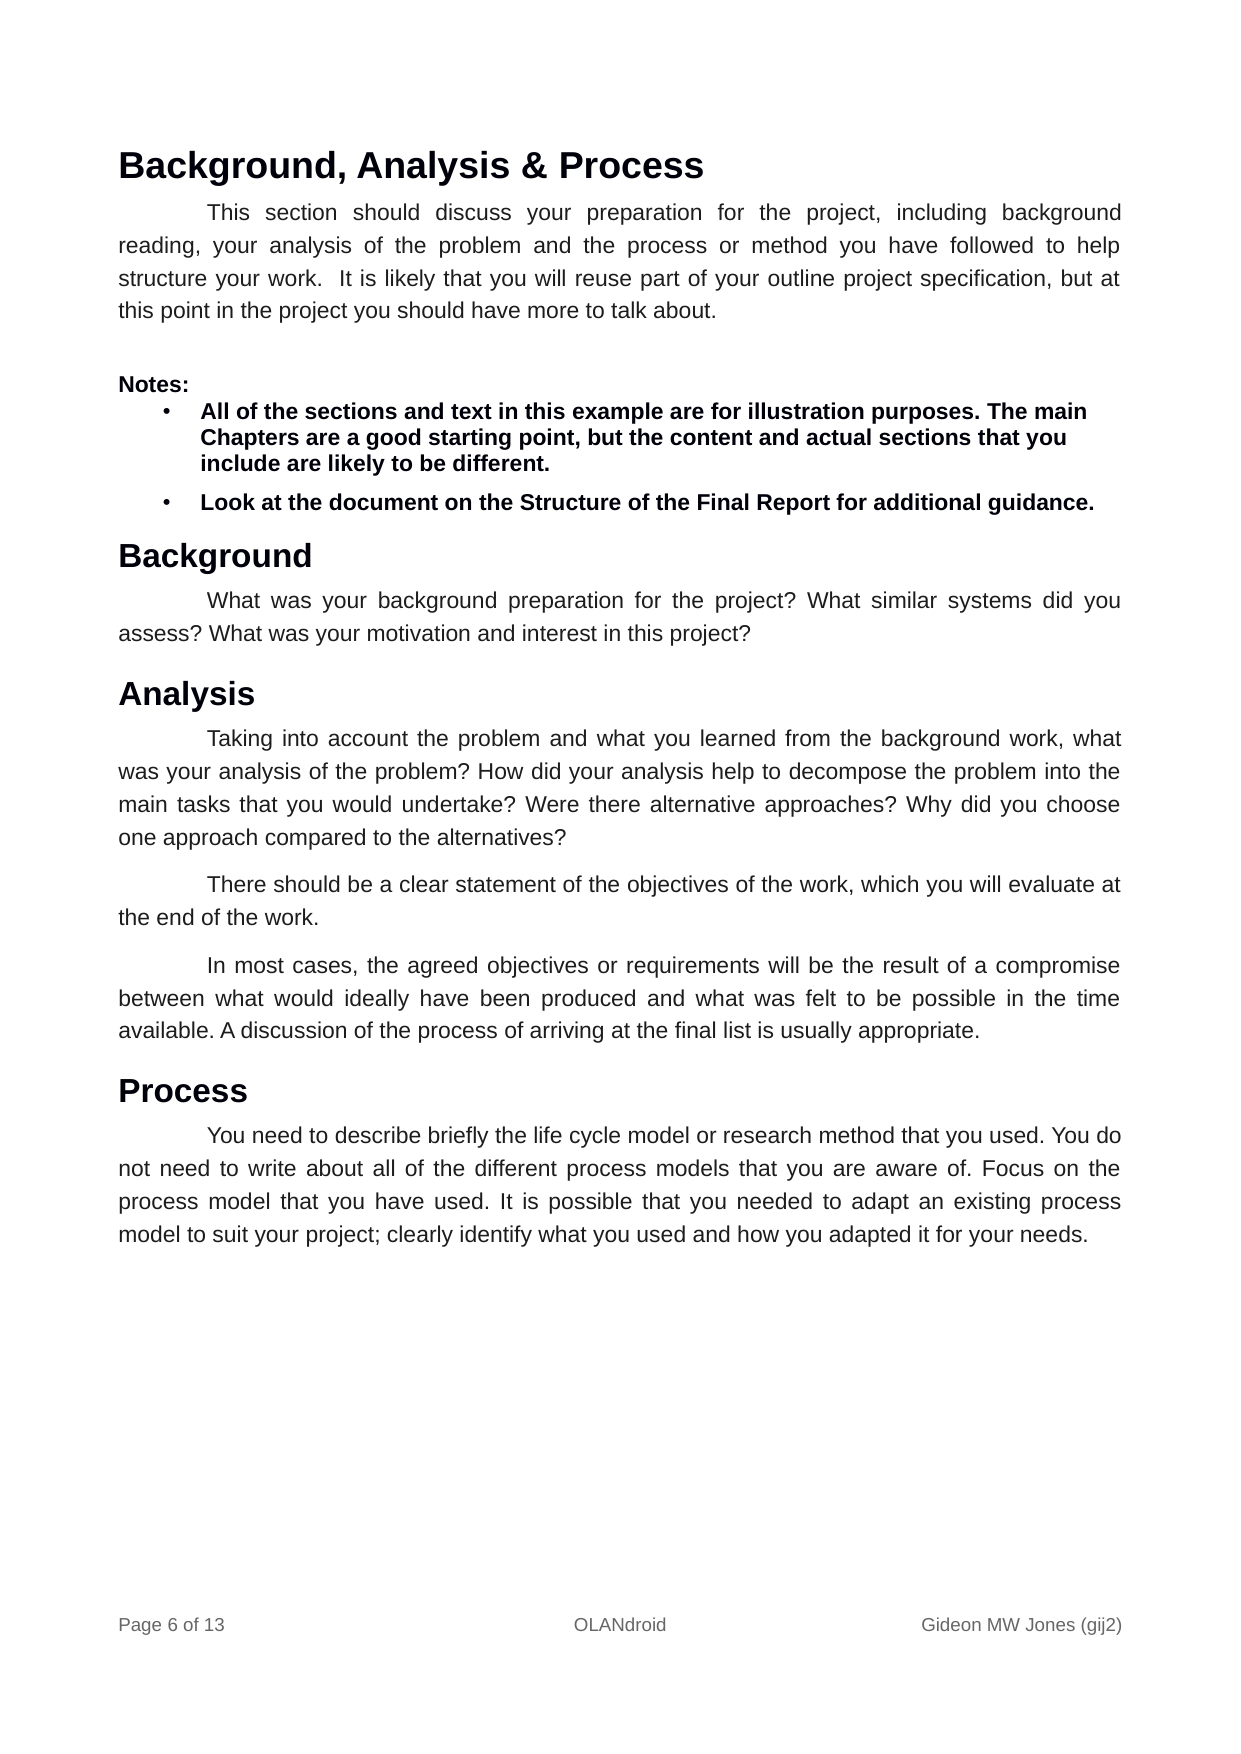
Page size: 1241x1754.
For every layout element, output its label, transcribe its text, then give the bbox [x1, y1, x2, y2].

list Look at the document on the Structure of the Final Report for additional guidance. [163, 489, 1122, 516]
text Notes: [118, 371, 1122, 398]
text In most cases, the agreed objectives or requirements will be the result of a compromise between what would ideally have been produced and what was felt to be possible in the time available. A discussion of the process of arriving at the final list is usually appropriate. [118, 952, 1122, 1044]
list All of the sections and text in this example are for illustration purposes. The main Chapters are a good starting point, but the content and actual sections that you include are likely to be different. [163, 398, 1122, 477]
subtitle Background [118, 536, 1122, 575]
subtitle Process [118, 1071, 1122, 1110]
text You need to describe briefly the life cycle model or research method that you used. You do not need to write about all of the different process models that you are aware of. Focus on the process model that you have used. It is possible that you needed to adapt an existing process model to suit your project; clearly identify what you used and how you adapted it for your needs. [118, 1122, 1122, 1247]
subtitle Background, Analysis & Process [118, 143, 1122, 186]
text What was your background preparation for the project? What similar systems did you assess? What was your motivation and interest in this project? [118, 587, 1122, 647]
text Taking into account the problem and what you learned from the background work, what was your analysis of the problem? How did your analysis help to decompose the problem into the main tasks that you would undertake? Were there alternative approaches? Why did you choose one approach compared to the alternatives? [118, 725, 1122, 850]
subtitle Analysis [118, 674, 1122, 712]
text This section should discuss your preparation for the project, including background reading, your analysis of the problem and the process or method you have followed to help structure your work. It is likely that you will reuse part of your outline project specification, but at this point in the project you should have more to talk about. [118, 199, 1122, 324]
text There should be a clear statement of the objectives of the work, which you will evaluate at the end of the work. [118, 871, 1122, 931]
